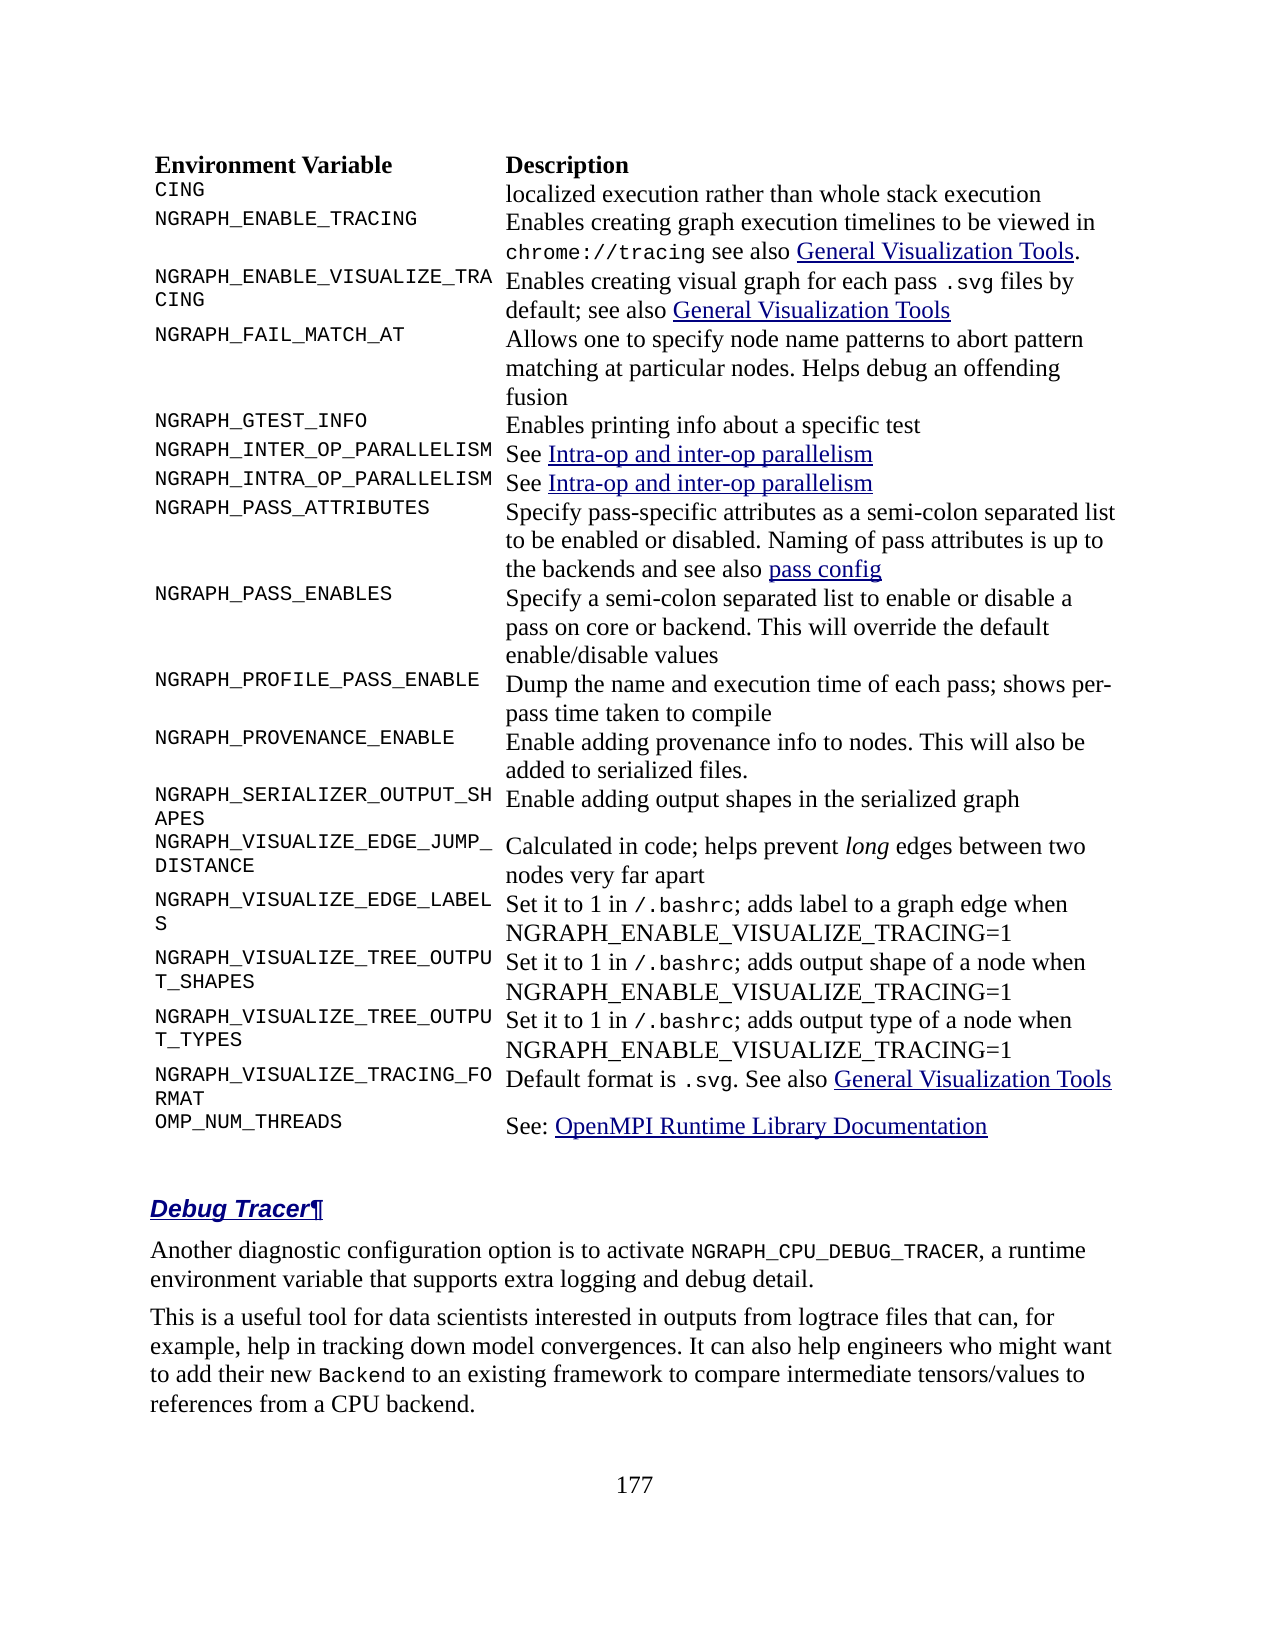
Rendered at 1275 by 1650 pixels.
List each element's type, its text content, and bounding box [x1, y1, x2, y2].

table_cell NGRAPH_SERIALIZER_OUTPUT_SHAPES [150, 784, 501, 831]
table_header Description [501, 150, 1125, 179]
table_cell NGRAPH_INTRA_OP_PARALLELISM [150, 468, 501, 497]
table_cell Default format is .svg. See also General Visualization Tools [501, 1064, 1125, 1111]
table_cell localized execution rather than whole stack execution [501, 179, 1125, 207]
table_cell Dump the name and execution time of each pass; shows per-pass time taken to compile [501, 669, 1125, 727]
table_cell See Intra-op and inter-op parallelism [501, 468, 1125, 497]
table_cell NGRAPH_ENABLE_VISUALIZE_TRACING [150, 266, 501, 324]
table_cell See: OpenMPI Runtime Library Documentation [501, 1111, 1125, 1140]
table_cell Allows one to specify node name patterns to abort pattern matching at particular nodes. Helps debug an offending fusion [501, 324, 1125, 410]
text Another diagnostic configuration option is to activate NGRAPH_CPU_DEBUG_TRACER, a runtime environment variable that supports extra logging and debug detail. [150, 1235, 1125, 1293]
table_cell NGRAPH_GTEST_INFO [150, 410, 501, 439]
table_cell Specify pass-specific attributes as a semi-colon separated list to be enabled or disabled. Naming of pass attributes is up to the backends and see also pass config [501, 497, 1125, 583]
table_cell NGRAPH_PROVENANCE_ENABLE [150, 727, 501, 784]
table_cell Set it to 1 in /.bashrc; adds output type of a node when NGRAPH_ENABLE_VISUALIZE_TRACING=1 [501, 1006, 1125, 1064]
table_cell Set it to 1 in /.bashrc; adds label to a graph edge when NGRAPH_ENABLE_VISUALIZE_TRACING=1 [501, 889, 1125, 947]
table_cell NGRAPH_VISUALIZE_TREE_OUTPUT_TYPES [150, 1006, 501, 1064]
table_cell Calculated in code; helps prevent long edges between two nodes very far apart [501, 831, 1125, 889]
table_cell Specify a semi-colon separated list to enable or disable a pass on core or backend. This will override the default enable/disable values [501, 583, 1125, 669]
table_cell NGRAPH_VISUALIZE_EDGE_LABELS [150, 889, 501, 947]
table_cell NGRAPH_PASS_ATTRIBUTES [150, 497, 501, 583]
table_cell NGRAPH_VISUALIZE_EDGE_JUMP_DISTANCE [150, 831, 501, 889]
subtitle Debug Tracer¶ [150, 1194, 1125, 1222]
table_cell Enable adding provenance info to nodes. This will also be added to serialized files. [501, 727, 1125, 784]
table_cell Enables creating visual graph for each pass .svg files by default; see also General Visualization Tools [501, 266, 1125, 324]
text This is a useful tool for data scientists interested in outputs from logtrace files that can, for example, help in tracking down model convergences. It can also help engineers who might want to add their new Backend to an existing framework to compare intermediate tensors/values to references from a CPU backend. [150, 1302, 1125, 1418]
table_cell See Intra-op and inter-op parallelism [501, 439, 1125, 468]
table_cell NGRAPH_PROFILE_PASS_ENABLE [150, 669, 501, 727]
table_cell NGRAPH_VISUALIZE_TREE_OUTPUT_SHAPES [150, 947, 501, 1006]
table_cell Enables printing info about a specific test [501, 410, 1125, 439]
table_cell NGRAPH_FAIL_MATCH_AT [150, 324, 501, 410]
table_cell NGRAPH_PASS_ENABLES [150, 583, 501, 669]
table_cell Set it to 1 in /.bashrc; adds output shape of a node when NGRAPH_ENABLE_VISUALIZE_TRACING=1 [501, 947, 1125, 1006]
table_cell NGRAPH_ENABLE_TRACING [150, 208, 501, 266]
table_cell Enables creating graph execution timelines to be viewed in chrome://tracing see also General Visualization Tools. [501, 208, 1125, 266]
table_cell OMP_NUM_THREADS [150, 1111, 501, 1140]
table_cell CING [150, 179, 501, 207]
table_cell NGRAPH_INTER_OP_PARALLELISM [150, 439, 501, 468]
table_cell Enable adding output shapes in the serialized graph [501, 784, 1125, 831]
table_cell NGRAPH_VISUALIZE_TRACING_FORMAT [150, 1064, 501, 1111]
table_header Environment Variable [150, 150, 501, 179]
